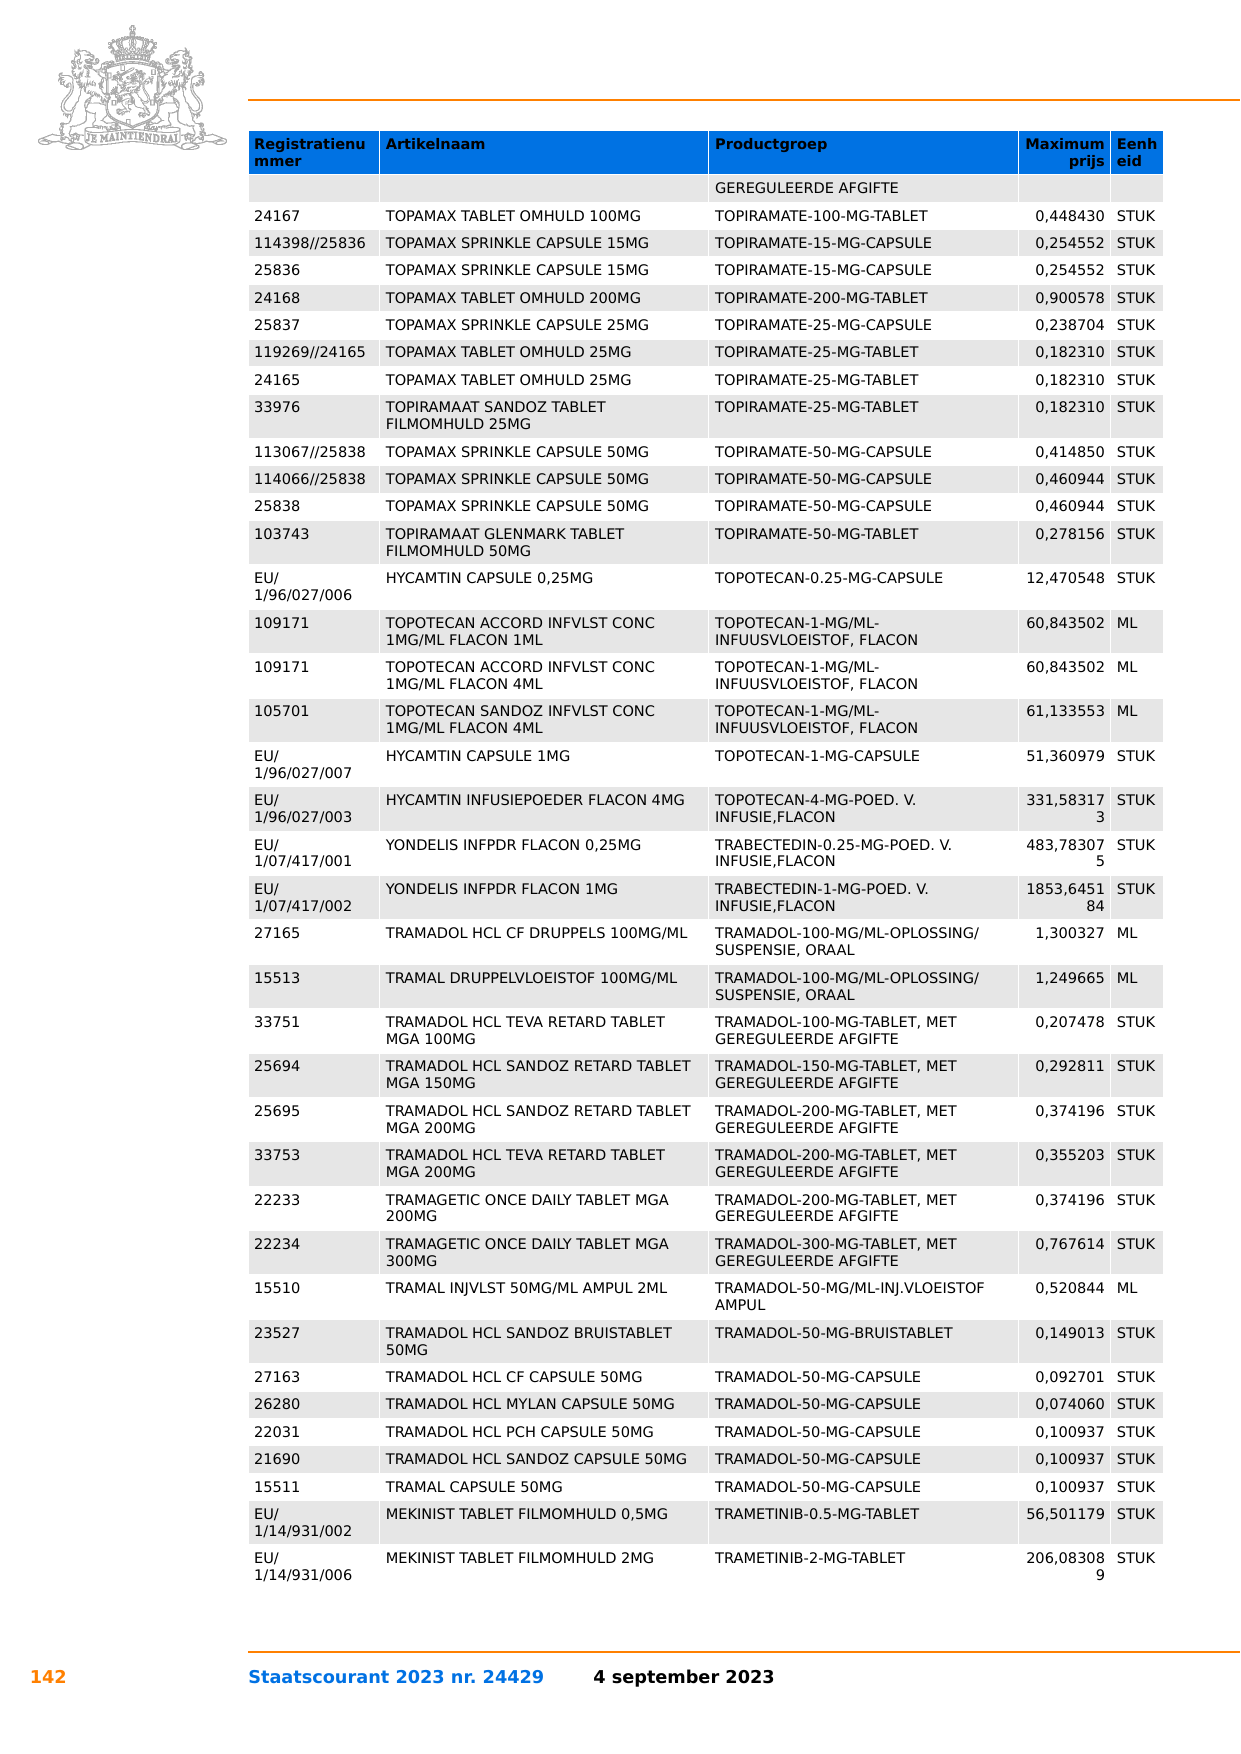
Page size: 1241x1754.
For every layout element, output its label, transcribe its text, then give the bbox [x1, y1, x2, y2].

table_cell 26280 [249, 1392, 379, 1418]
table_cell [380, 175, 708, 202]
table_cell TRAMADOL-300-MG-TABLET, MET GEREGULEERDE AFGIFTE [709, 1231, 1018, 1274]
table_cell TRAMADOL HCL SANDOZ CAPSULE 50MG [380, 1446, 708, 1473]
table_cell STUK [1111, 203, 1163, 229]
table_cell TOPIRAMATE-25-MG-TABLET [709, 367, 1018, 393]
table_cell 51,360979 [1019, 743, 1110, 786]
table_cell STUK [1111, 1231, 1163, 1274]
table_cell TRAMADOL-50-MG-CAPSULE [709, 1392, 1018, 1418]
table_cell TRAMADOL-50-MG-CAPSULE [709, 1419, 1018, 1445]
table_cell 0,355203 [1019, 1142, 1110, 1186]
table_cell TOPAMAX TABLET OMHULD 25MG [380, 340, 708, 366]
table_cell TOPIRAMAAT GLENMARK TABLET FILMOMHULD 50MG [380, 521, 708, 564]
table_cell ML [1111, 610, 1163, 653]
table_cell TOPAMAX TABLET OMHULD 25MG [380, 367, 708, 393]
table_cell 1,249665 [1019, 965, 1110, 1008]
table_cell ML [1111, 965, 1163, 1008]
table_cell [1111, 175, 1163, 202]
table_cell 114398//25836 [249, 230, 379, 256]
table_cell STUK [1111, 1501, 1163, 1544]
table_cell TRAMADOL-50-MG-CAPSULE [709, 1474, 1018, 1500]
table_cell 103743 [249, 521, 379, 564]
table_cell TRABECTEDIN-1-MG-POED. V. INFUSIE,FLACON [709, 876, 1018, 919]
table_cell STUK [1111, 1364, 1163, 1391]
table_cell STUK [1111, 521, 1163, 564]
table_cell EU/1/14/931/002 [249, 1501, 379, 1544]
table_header Artikelnaam [380, 131, 708, 174]
table_header Eenheid [1111, 131, 1163, 174]
table_cell 0,374196 [1019, 1098, 1110, 1141]
table_cell TOPIRAMATE-50-MG-CAPSULE [709, 494, 1018, 520]
table_cell 109171 [249, 654, 379, 697]
table_cell TRAMAL DRUPPELVLOEISTOF 100MG/ML [380, 965, 708, 1008]
table_cell 15511 [249, 1474, 379, 1500]
table_cell STUK [1111, 1098, 1163, 1141]
table_cell 119269//24165 [249, 340, 379, 366]
table_cell STUK [1111, 1446, 1163, 1473]
table_cell STUK [1111, 1187, 1163, 1230]
table_cell 113067//25838 [249, 439, 379, 465]
table_cell TOPIRAMATE-25-MG-TABLET [709, 395, 1018, 438]
table_cell TOPIRAMAAT SANDOZ TABLET FILMOMHULD 25MG [380, 395, 708, 438]
table_cell TRAMADOL-200-MG-TABLET, MET GEREGULEERDE AFGIFTE [709, 1187, 1018, 1230]
table_cell TOPIRAMATE-100-MG-TABLET [709, 203, 1018, 229]
table_cell TOPOTECAN-1-MG-CAPSULE [709, 743, 1018, 786]
table_cell STUK [1111, 743, 1163, 786]
table_cell 22233 [249, 1187, 379, 1230]
table_cell TOPAMAX SPRINKLE CAPSULE 50MG [380, 494, 708, 520]
table_cell MEKINIST TABLET FILMOMHULD 0,5MG [380, 1501, 708, 1544]
table_cell STUK [1111, 285, 1163, 311]
table_cell 27163 [249, 1364, 379, 1391]
table_cell TRAMADOL-50-MG-CAPSULE [709, 1364, 1018, 1391]
table_cell TOPAMAX SPRINKLE CAPSULE 25MG [380, 312, 708, 339]
table_cell STUK [1111, 787, 1163, 831]
table_cell 0,292811 [1019, 1054, 1110, 1097]
table_cell TRAMADOL-100-MG/ML-OPLOSSING/SUSPENSIE, ORAAL [709, 965, 1018, 1008]
table_cell TOPAMAX SPRINKLE CAPSULE 15MG [380, 258, 708, 284]
table_cell 105701 [249, 699, 379, 742]
table_cell STUK [1111, 367, 1163, 393]
table_cell ML [1111, 654, 1163, 697]
table_cell 25694 [249, 1054, 379, 1097]
table_cell TOPOTECAN-0.25-MG-CAPSULE [709, 565, 1018, 609]
table_cell 22234 [249, 1231, 379, 1274]
table_cell STUK [1111, 1320, 1163, 1363]
table_cell TOPIRAMATE-15-MG-CAPSULE [709, 230, 1018, 256]
table_cell TOPAMAX TABLET OMHULD 100MG [380, 203, 708, 229]
table_cell 0,238704 [1019, 312, 1110, 339]
table_cell 0,254552 [1019, 230, 1110, 256]
table_cell 15513 [249, 965, 379, 1008]
table_cell 0,149013 [1019, 1320, 1110, 1363]
table_cell 22031 [249, 1419, 379, 1445]
table_cell TRAMADOL-50-MG-CAPSULE [709, 1446, 1018, 1473]
table_cell 0,182310 [1019, 340, 1110, 366]
table_cell EU/1/14/931/006 [249, 1546, 379, 1589]
table_cell 60,843502 [1019, 654, 1110, 697]
table_cell STUK [1111, 1009, 1163, 1052]
table_cell TOPOTECAN ACCORD INFVLST CONC 1MG/ML FLACON 1ML [380, 610, 708, 653]
table_cell TOPOTECAN-1-MG/ML-INFUUSVLOEISTOF, FLACON [709, 610, 1018, 653]
table_cell STUK [1111, 312, 1163, 339]
table_cell 33753 [249, 1142, 379, 1186]
table_cell GEREGULEERDE AFGIFTE [709, 175, 1018, 202]
table_cell TOPAMAX SPRINKLE CAPSULE 50MG [380, 439, 708, 465]
table_cell TRAMADOL HCL SANDOZ BRUISTABLET 50MG [380, 1320, 708, 1363]
table_cell 25837 [249, 312, 379, 339]
table_cell STUK [1111, 1142, 1163, 1186]
table_cell STUK [1111, 832, 1163, 875]
table_cell TRAMADOL HCL TEVA RETARD TABLET MGA 200MG [380, 1142, 708, 1186]
table_cell 0,092701 [1019, 1364, 1110, 1391]
table_cell STUK [1111, 876, 1163, 919]
table_cell TRAMETINIB-0.5-MG-TABLET [709, 1501, 1018, 1544]
table_cell TOPAMAX TABLET OMHULD 200MG [380, 285, 708, 311]
table_cell STUK [1111, 1054, 1163, 1097]
table_cell TRAMADOL-100-MG/ML-OPLOSSING/SUSPENSIE, ORAAL [709, 920, 1018, 964]
table_cell 0,278156 [1019, 521, 1110, 564]
table_cell HYCAMTIN CAPSULE 0,25MG [380, 565, 708, 609]
table_cell TOPIRAMATE-50-MG-TABLET [709, 521, 1018, 564]
table_header Maximumprijs [1019, 131, 1110, 174]
table_cell 331,583173 [1019, 787, 1110, 831]
table_cell TRAMADOL-100-MG-TABLET, MET GEREGULEERDE AFGIFTE [709, 1009, 1018, 1052]
table_cell TRAMADOL HCL CF CAPSULE 50MG [380, 1364, 708, 1391]
table_cell TOPAMAX SPRINKLE CAPSULE 50MG [380, 466, 708, 493]
table_cell 0,182310 [1019, 367, 1110, 393]
table_cell TRAMADOL-200-MG-TABLET, MET GEREGULEERDE AFGIFTE [709, 1098, 1018, 1141]
table_cell 0,900578 [1019, 285, 1110, 311]
table_cell TOPOTECAN-1-MG/ML-INFUUSVLOEISTOF, FLACON [709, 654, 1018, 697]
table_cell 0,460944 [1019, 494, 1110, 520]
table_cell 0,182310 [1019, 395, 1110, 438]
table_cell TRAMADOL-50-MG/ML-INJ.VLOEISTOF AMPUL [709, 1275, 1018, 1319]
table_cell STUK [1111, 230, 1163, 256]
table_cell 25836 [249, 258, 379, 284]
table_cell 109171 [249, 610, 379, 653]
table_cell HYCAMTIN INFUSIEPOEDER FLACON 4MG [380, 787, 708, 831]
table_cell TOPOTECAN-4-MG-POED. V. INFUSIE,FLACON [709, 787, 1018, 831]
table_cell 0,414850 [1019, 439, 1110, 465]
table_cell STUK [1111, 1474, 1163, 1500]
table_cell HYCAMTIN CAPSULE 1MG [380, 743, 708, 786]
table_cell STUK [1111, 466, 1163, 493]
table_cell TRAMETINIB-2-MG-TABLET [709, 1546, 1018, 1589]
table_cell TOPIRAMATE-50-MG-CAPSULE [709, 466, 1018, 493]
table_cell 0,460944 [1019, 466, 1110, 493]
table_cell 24168 [249, 285, 379, 311]
table_cell TRAMAGETIC ONCE DAILY TABLET MGA 200MG [380, 1187, 708, 1230]
table_cell ML [1111, 1275, 1163, 1319]
table_cell 0,520844 [1019, 1275, 1110, 1319]
table_cell TRAMADOL HCL CF DRUPPELS 100MG/ML [380, 920, 708, 964]
table_cell 33751 [249, 1009, 379, 1052]
table_cell TRAMAL INJVLST 50MG/ML AMPUL 2ML [380, 1275, 708, 1319]
table_cell 24165 [249, 367, 379, 393]
table_cell TRAMADOL HCL MYLAN CAPSULE 50MG [380, 1392, 708, 1418]
table_cell TOPAMAX SPRINKLE CAPSULE 15MG [380, 230, 708, 256]
table_cell TOPIRAMATE-25-MG-TABLET [709, 340, 1018, 366]
table_cell 27165 [249, 920, 379, 964]
table_cell EU/1/07/417/002 [249, 876, 379, 919]
table_cell EU/1/96/027/003 [249, 787, 379, 831]
table_cell 0,254552 [1019, 258, 1110, 284]
table_cell 0,100937 [1019, 1419, 1110, 1445]
table_cell TRAMADOL HCL PCH CAPSULE 50MG [380, 1419, 708, 1445]
table_cell 0,448430 [1019, 203, 1110, 229]
table_cell STUK [1111, 439, 1163, 465]
table_cell YONDELIS INFPDR FLACON 0,25MG [380, 832, 708, 875]
table_cell ML [1111, 699, 1163, 742]
table_cell 1,300327 [1019, 920, 1110, 964]
table_cell TOPIRAMATE-50-MG-CAPSULE [709, 439, 1018, 465]
table_cell 33976 [249, 395, 379, 438]
table_cell STUK [1111, 395, 1163, 438]
table_cell 25838 [249, 494, 379, 520]
table_header Registratienummer [249, 131, 379, 174]
table_cell STUK [1111, 340, 1163, 366]
table_cell TOPOTECAN ACCORD INFVLST CONC 1MG/ML FLACON 4ML [380, 654, 708, 697]
table_cell TRAMADOL HCL TEVA RETARD TABLET MGA 100MG [380, 1009, 708, 1052]
table_cell 0,100937 [1019, 1474, 1110, 1500]
table_cell STUK [1111, 1392, 1163, 1418]
table_cell TRAMAL CAPSULE 50MG [380, 1474, 708, 1500]
table_cell STUK [1111, 565, 1163, 609]
table_cell TRAMADOL-200-MG-TABLET, MET GEREGULEERDE AFGIFTE [709, 1142, 1018, 1186]
table_cell 24167 [249, 203, 379, 229]
table_header Productgroep [709, 131, 1018, 174]
table_cell TOPIRAMATE-25-MG-CAPSULE [709, 312, 1018, 339]
table_cell 12,470548 [1019, 565, 1110, 609]
picture [38, 25, 227, 150]
table_cell 0,374196 [1019, 1187, 1110, 1230]
table_cell STUK [1111, 1546, 1163, 1589]
table_cell 23527 [249, 1320, 379, 1363]
table_cell TRAMADOL-50-MG-BRUISTABLET [709, 1320, 1018, 1363]
table_cell TRAMADOL HCL SANDOZ RETARD TABLET MGA 150MG [380, 1054, 708, 1097]
table_cell 1853,645184 [1019, 876, 1110, 919]
table_cell EU/1/96/027/006 [249, 565, 379, 609]
table_cell 60,843502 [1019, 610, 1110, 653]
table_cell 56,501179 [1019, 1501, 1110, 1544]
table_cell 61,133553 [1019, 699, 1110, 742]
table_cell 25695 [249, 1098, 379, 1141]
table_cell 0,767614 [1019, 1231, 1110, 1274]
table_cell EU/1/07/417/001 [249, 832, 379, 875]
table_cell STUK [1111, 494, 1163, 520]
table_cell 114066//25838 [249, 466, 379, 493]
table_cell MEKINIST TABLET FILMOMHULD 2MG [380, 1546, 708, 1589]
table_cell TOPIRAMATE-15-MG-CAPSULE [709, 258, 1018, 284]
table_cell TRAMADOL-150-MG-TABLET, MET GEREGULEERDE AFGIFTE [709, 1054, 1018, 1097]
table_cell 21690 [249, 1446, 379, 1473]
table_cell TOPIRAMATE-200-MG-TABLET [709, 285, 1018, 311]
table_cell 0,074060 [1019, 1392, 1110, 1418]
table_cell TRAMAGETIC ONCE DAILY TABLET MGA 300MG [380, 1231, 708, 1274]
table_cell 483,783075 [1019, 832, 1110, 875]
table_cell 0,207478 [1019, 1009, 1110, 1052]
table_cell ML [1111, 920, 1163, 964]
table_cell 206,083089 [1019, 1546, 1110, 1589]
table_cell 15510 [249, 1275, 379, 1319]
table_cell [249, 175, 379, 202]
table_cell TOPOTECAN-1-MG/ML-INFUUSVLOEISTOF, FLACON [709, 699, 1018, 742]
table_cell 0,100937 [1019, 1446, 1110, 1473]
table_cell YONDELIS INFPDR FLACON 1MG [380, 876, 708, 919]
table_cell EU/1/96/027/007 [249, 743, 379, 786]
table_cell STUK [1111, 258, 1163, 284]
table_cell [1019, 175, 1110, 202]
table_cell STUK [1111, 1419, 1163, 1445]
table_cell TRAMADOL HCL SANDOZ RETARD TABLET MGA 200MG [380, 1098, 708, 1141]
table_cell TRABECTEDIN-0.25-MG-POED. V. INFUSIE,FLACON [709, 832, 1018, 875]
table_cell TOPOTECAN SANDOZ INFVLST CONC 1MG/ML FLACON 4ML [380, 699, 708, 742]
